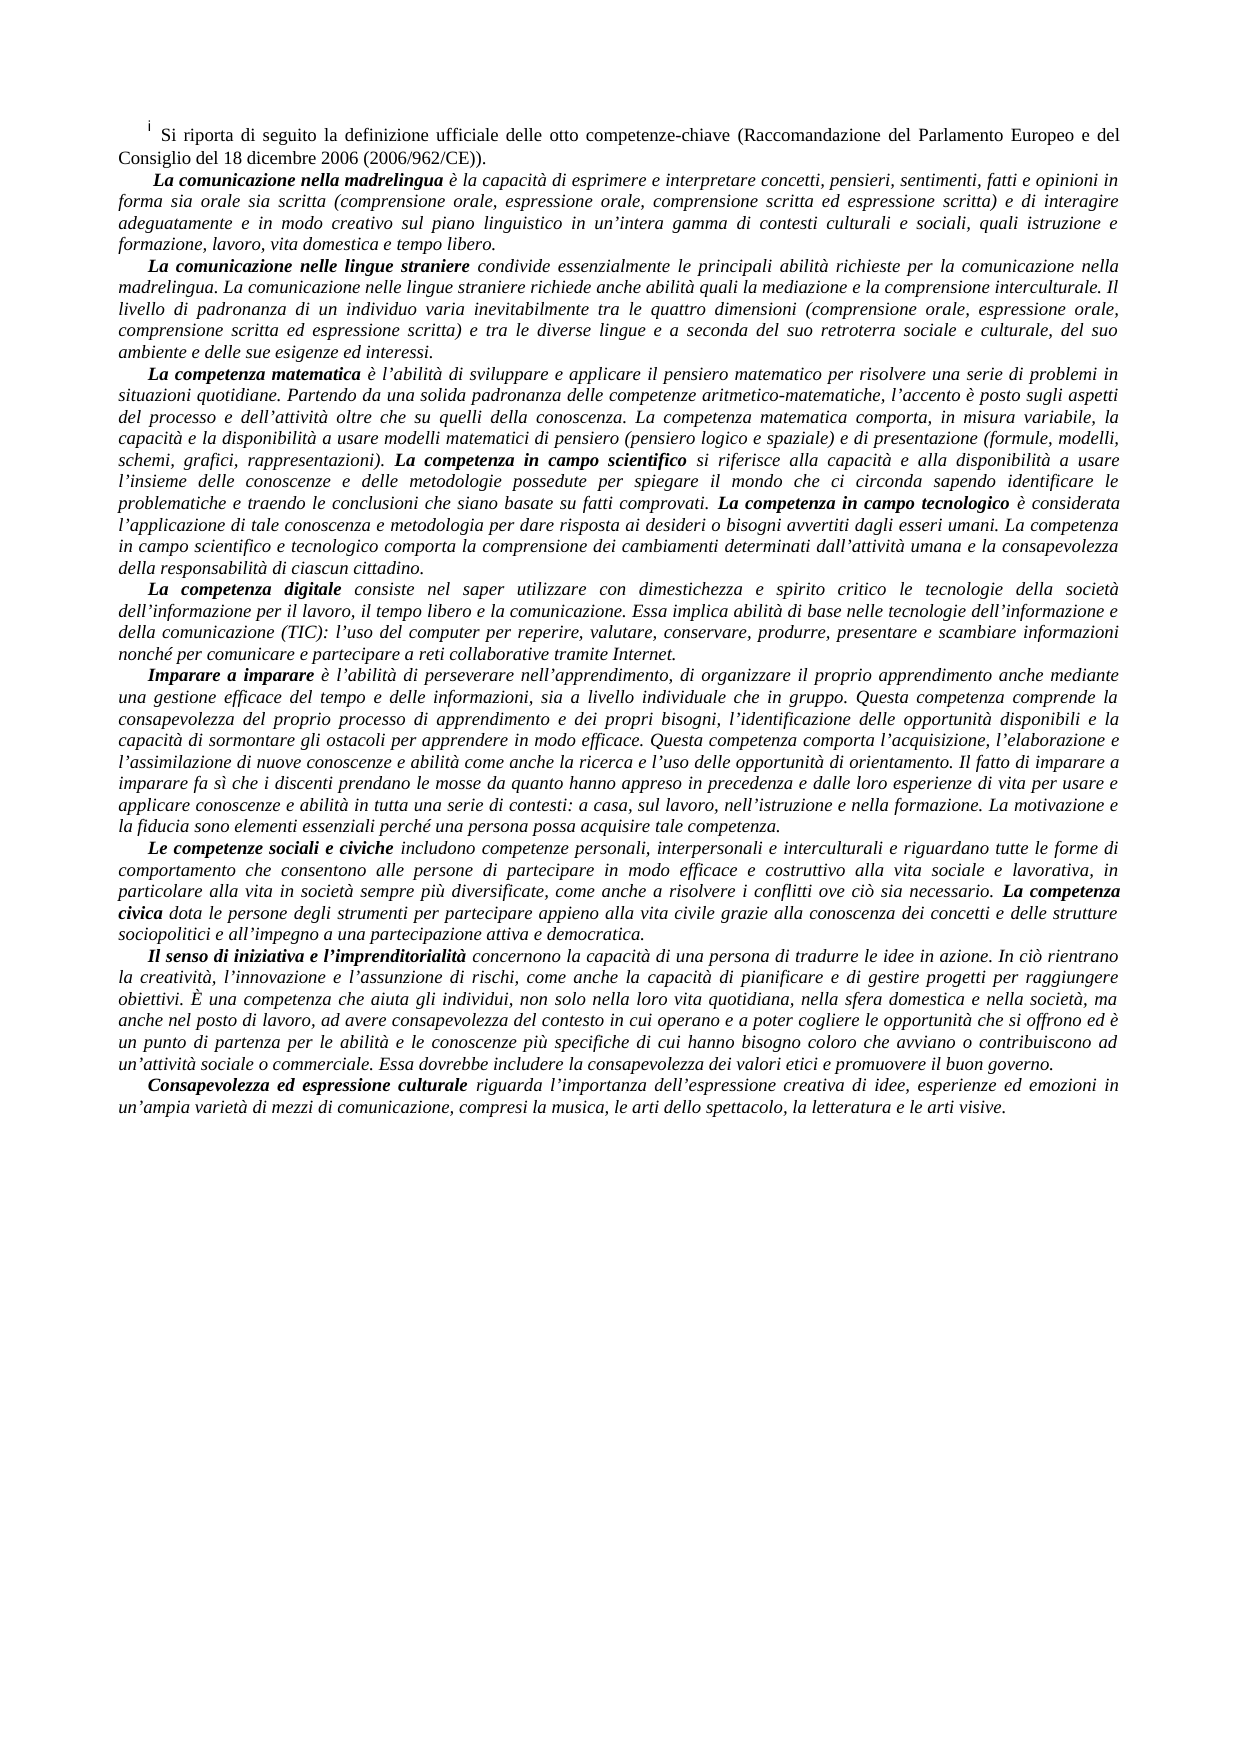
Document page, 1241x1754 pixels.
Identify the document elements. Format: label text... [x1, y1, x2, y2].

text Le competenze sociali e civiche includono competenze personali, interpersonali e interculturali e riguardano tutte le forme di comportamento che consentono alle persone di partecipare in modo efficace e costruttivo alla vita sociale e lavorativa, in particolare alla vita in società sempre più diversificate, come anche a risolvere i conflitti ove ciò sia necessario. La competenza civica dota le persone degli strumenti per partecipare appieno alla vita civile grazie alla conoscenza dei concetti e delle strutture sociopolitici e all’impegno a una partecipazione attiva e democratica. [118, 837, 1122, 945]
text Si riporta di seguito la definizione ufficiale delle otto competenze-chiave (Raccomandazione del Parlamento Europeo e del Consiglio del 18 dicembre 2006 (2006/962/CE)). [118, 118, 1122, 168]
text La competenza matematica è l’abilità di sviluppare e applicare il pensiero matematico per risolvere una serie di problemi in situazioni quotidiane. Partendo da una solida padronanza delle competenze aritmetico-matematiche, l’accento è posto sugli aspetti del processo e dell’attività oltre che su quelli della conoscenza. La competenza matematica comporta, in misura variabile, la capacità e la disponibilità a usare modelli matematici di pensiero (pensiero logico e spaziale) e di presentazione (formule, modelli, schemi, grafici, rappresentazioni). La competenza in campo scientifico si riferisce alla capacità e alla disponibilità a usare l’insieme delle conoscenze e delle metodologie possedute per spiegare il mondo che ci circonda sapendo identificare le problematiche e traendo le conclusioni che siano basate su fatti comprovati. La competenza in campo tecnologico è considerata l’applicazione di tale conoscenza e metodologia per dare risposta ai desideri o bisogni avvertiti dagli esseri umani. La competenza in campo scientifico e tecnologico comporta la comprensione dei cambiamenti determinati dall’attività umana e la consapevolezza della responsabilità di ciascun cittadino. [118, 362, 1122, 578]
text Il senso di iniziativa e l’imprenditorialità concernono la capacità di una persona di tradurre le idee in azione. In ciò rientrano la creatività, l’innovazione e l’assunzione di rischi, come anche la capacità di pianificare e di gestire progetti per raggiungere obiettivi. È una competenza che aiuta gli individui, non solo nella loro vita quotidiana, nella sfera domestica e nella società, ma anche nel posto di lavoro, ad avere consapevolezza del contesto in cui operano e a poter cogliere le opportunità che si offrono ed è un punto di partenza per le abilità e le conoscenze più specifiche di cui hanno bisogno coloro che avviano o contribuiscono ad un’attività sociale o commerciale. Essa dovrebbe includere la consapevolezza dei valori etici e promuovere il buon governo. [118, 945, 1122, 1074]
text Consapevolezza ed espressione culturale riguarda l’importanza dell’espressione creativa di idee, esperienze ed emozioni in un’ampia varietà di mezzi di comunicazione, compresi la musica, le arti dello spettacolo, la letteratura e le arti visive. [118, 1074, 1122, 1117]
text La comunicazione nelle lingue straniere condivide essenzialmente le principali abilità richieste per la comunicazione nella madrelingua. La comunicazione nelle lingue straniere richiede anche abilità quali la mediazione e la comprensione interculturale. Il livello di padronanza di un individuo varia inevitabilmente tra le quattro dimensioni (comprensione orale, espressione orale, comprensione scritta ed espressione scritta) e tra le diverse lingue e a seconda del suo retroterra sociale e culturale, del suo ambiente e delle sue esigenze ed interessi. [118, 255, 1122, 362]
text Imparare a imparare è l’abilità di perseverare nell’apprendimento, di organizzare il proprio apprendimento anche mediante una gestione efficace del tempo e delle informazioni, sia a livello individuale che in gruppo. Questa competenza comprende la consapevolezza del proprio processo di apprendimento e dei propri bisogni, l’identificazione delle opportunità disponibili e la capacità di sormontare gli ostacoli per apprendere in modo efficace. Questa competenza comporta l’acquisizione, l’elaborazione e l’assimilazione di nuove conoscenze e abilità come anche la ricerca e l’uso delle opportunità di orientamento. Il fatto di imparare a imparare fa sì che i discenti prendano le mosse da quanto hanno appreso in precedenza e dalle loro esperienze di vita per usare e applicare conoscenze e abilità in tutta una serie di contesti: a casa, sul lavoro, nell’istruzione e nella formazione. La motivazione e la fiducia sono elementi essenziali perché una persona possa acquisire tale competenza. [118, 664, 1122, 837]
text La comunicazione nella madrelingua è la capacità di esprimere e interpretare concetti, pensieri, sentimenti, fatti e opinioni in forma sia orale sia scritta (comprensione orale, espressione orale, comprensione scritta ed espressione scritta) e di interagire adeguatamente e in modo creativo sul piano linguistico in un’intera gamma di contesti culturali e sociali, quali istruzione e formazione, lavoro, vita domestica e tempo libero. [118, 168, 1122, 255]
text La competenza digitale consiste nel saper utilizzare con dimestichezza e spirito critico le tecnologie della società dell’informazione per il lavoro, il tempo libero e la comunicazione. Essa implica abilità di base nelle tecnologie dell’informazione e della comunicazione (TIC): l’uso del computer per reperire, valutare, conservare, produrre, presentare e scambiare informazioni nonché per comunicare e partecipare a reti collaborative tramite Internet. [118, 578, 1122, 664]
